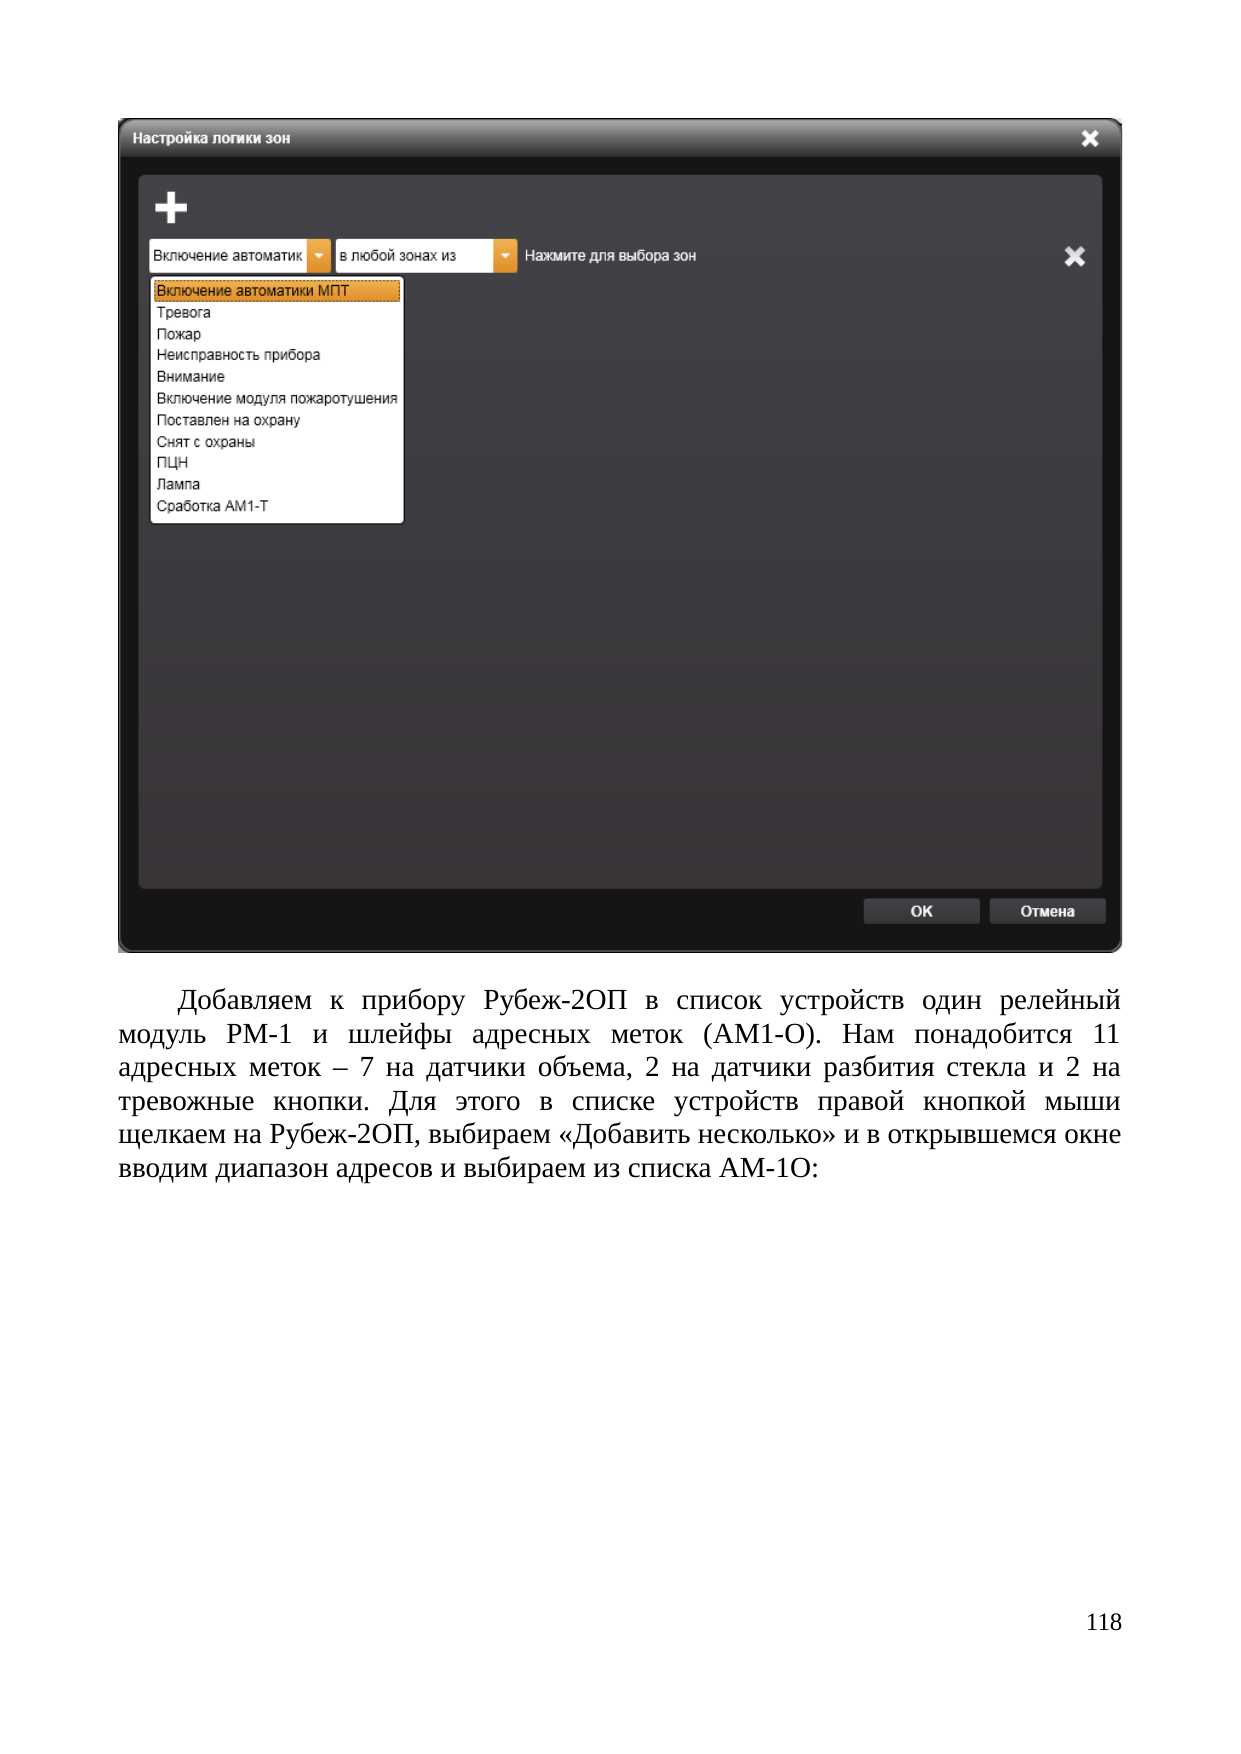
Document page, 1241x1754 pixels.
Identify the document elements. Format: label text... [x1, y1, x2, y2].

text Добавляем к прибору Рубеж-2ОП в список устройств один релейный модуль РМ-1 и шлейфы адресных меток (АМ1-О). Нам понадобится 11 адресных меток – 7 на датчики объема, 2 на датчики разбития стекла и 2 на тревожные кнопки. Для этого в списке устройств правой кнопкой мыши щелкаем на Рубеж-2ОП, выбираем «Добавить несколько» и в открывшемся окне вводим диапазон адресов и выбираем из списка АМ-1О: [118, 953, 1122, 1183]
picture [118, 118, 1123, 953]
